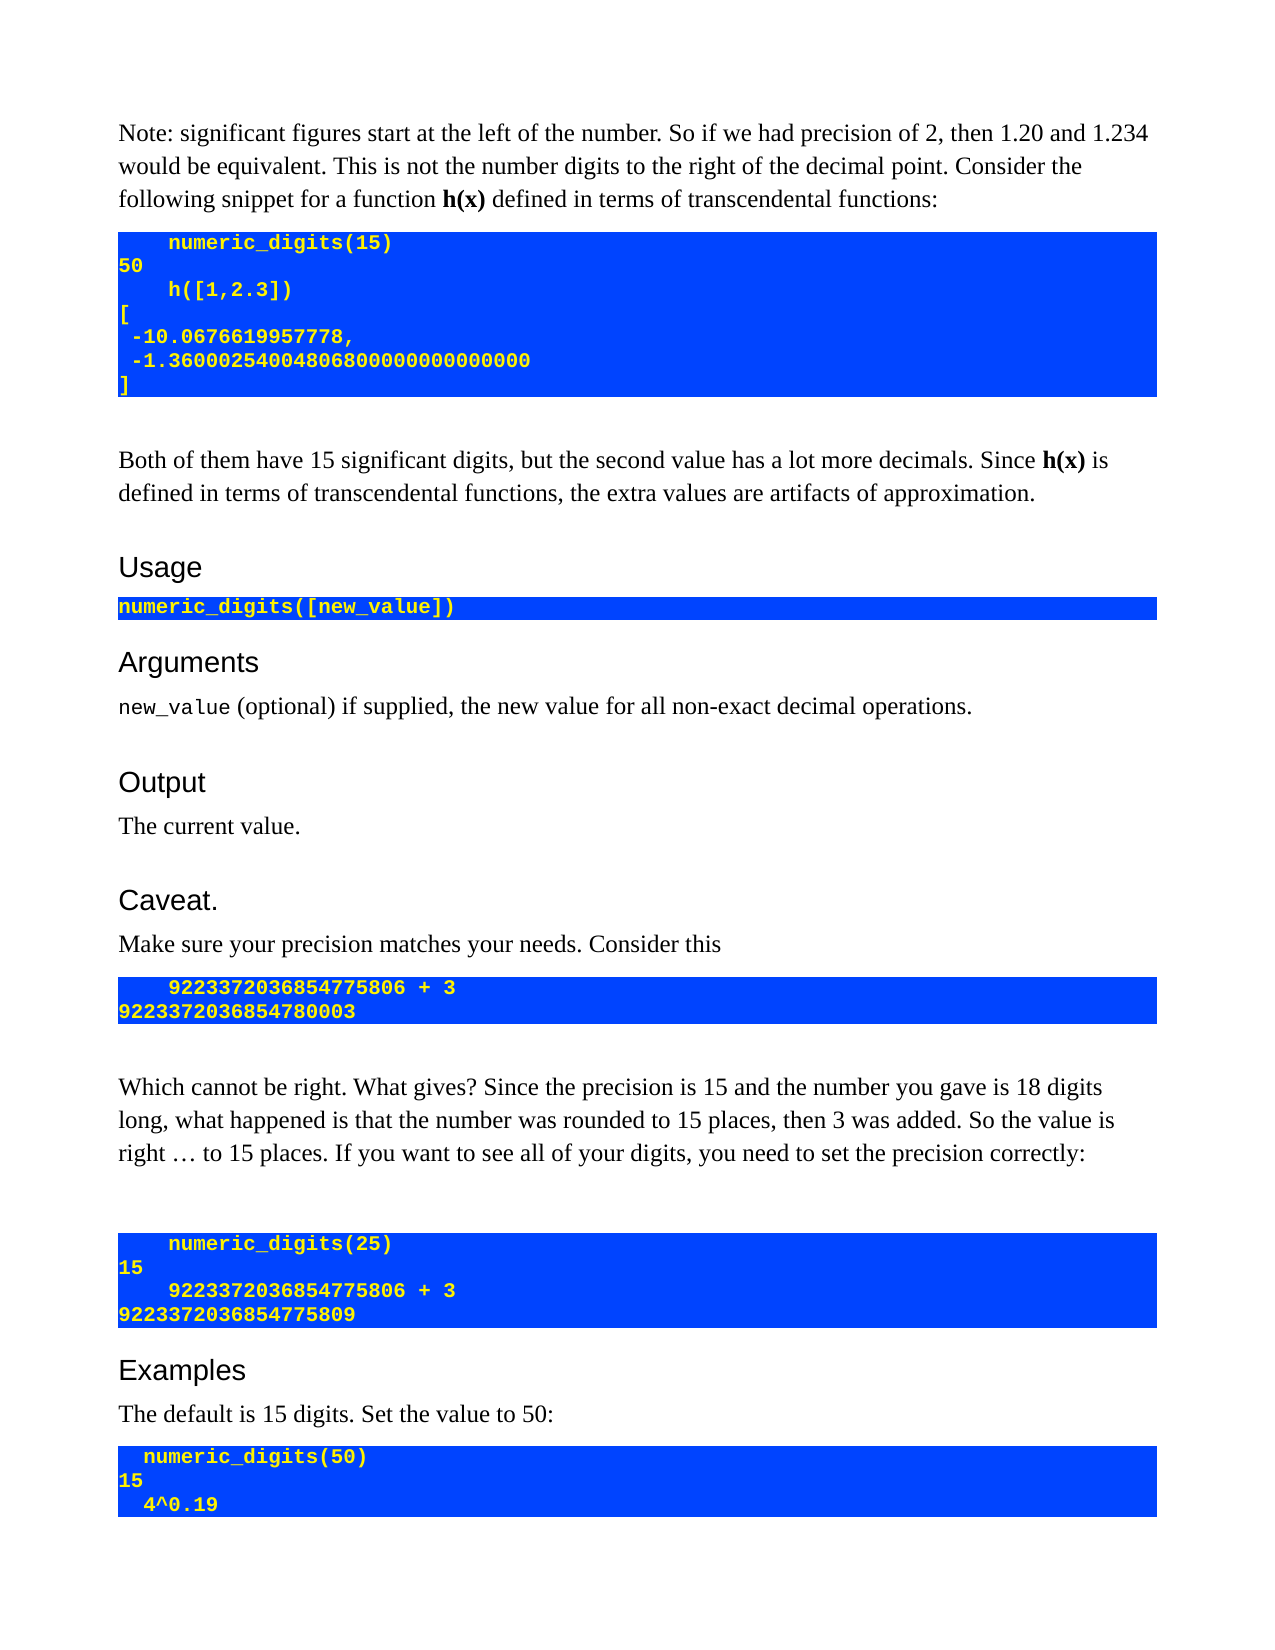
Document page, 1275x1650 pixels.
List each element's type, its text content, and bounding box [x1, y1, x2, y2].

text Which cannot be right. What gives? Since the precision is 15 and the number you gave is 18 digits long, what happened is that the number was rounded to 15 places, then 3 was added. So the value is right … to 15 places. If you want to see all of your digits, you need to set the precision correctly: [118, 1072, 1157, 1167]
text The current value. [118, 811, 1157, 839]
subtitle Usage [118, 551, 1157, 584]
text 50 [118, 255, 1157, 279]
text Make sure your precision matches your needs. Consider this [118, 929, 1157, 958]
subtitle Caveat. [118, 883, 1157, 917]
text 9223372036854775809 [118, 1304, 1157, 1328]
text 9223372036854775806 + 3 [118, 977, 1157, 1001]
text -10.0676619957778, [118, 326, 1157, 350]
text Note: significant figures start at the left of the number. So if we had precision of 2, then 1.20 and 1.234 would be equivalent. This is not the number digits to the right of the decimal point. Consider the following snippet for a function h(x) defined in terms of transcendental functions: [118, 118, 1157, 213]
text [ [118, 303, 1157, 326]
text numeric_digits(15) [118, 232, 1157, 255]
text new_value (optional) if supplied, the new value for all non-exact decimal operations. [118, 691, 1157, 721]
text 9223372036854780003 [118, 1001, 1157, 1024]
text h([1,2.3]) [118, 279, 1157, 303]
subtitle Arguments [118, 645, 1157, 679]
subtitle Output [118, 765, 1157, 798]
text The default is 15 digits. Set the value to 50: [118, 1399, 1157, 1428]
subtitle Examples [118, 1353, 1157, 1386]
text -1.36000254004806800000000000000 [118, 350, 1157, 374]
text Both of them have 15 significant digits, but the second value has a lot more decimals. Since h(x) is defined in terms of transcendental functions, the extra values are artifacts of approximation. [118, 445, 1157, 507]
text numeric_digits(25) [118, 1233, 1157, 1257]
text 4^0.19 [118, 1494, 1157, 1517]
text ] [118, 374, 1157, 397]
text numeric_digits(50) [118, 1446, 1157, 1470]
text 9223372036854775806 + 3 [118, 1281, 1157, 1304]
text 15 [118, 1470, 1157, 1494]
text numeric_digits([new_value]) [118, 597, 1157, 620]
text 15 [118, 1257, 1157, 1281]
